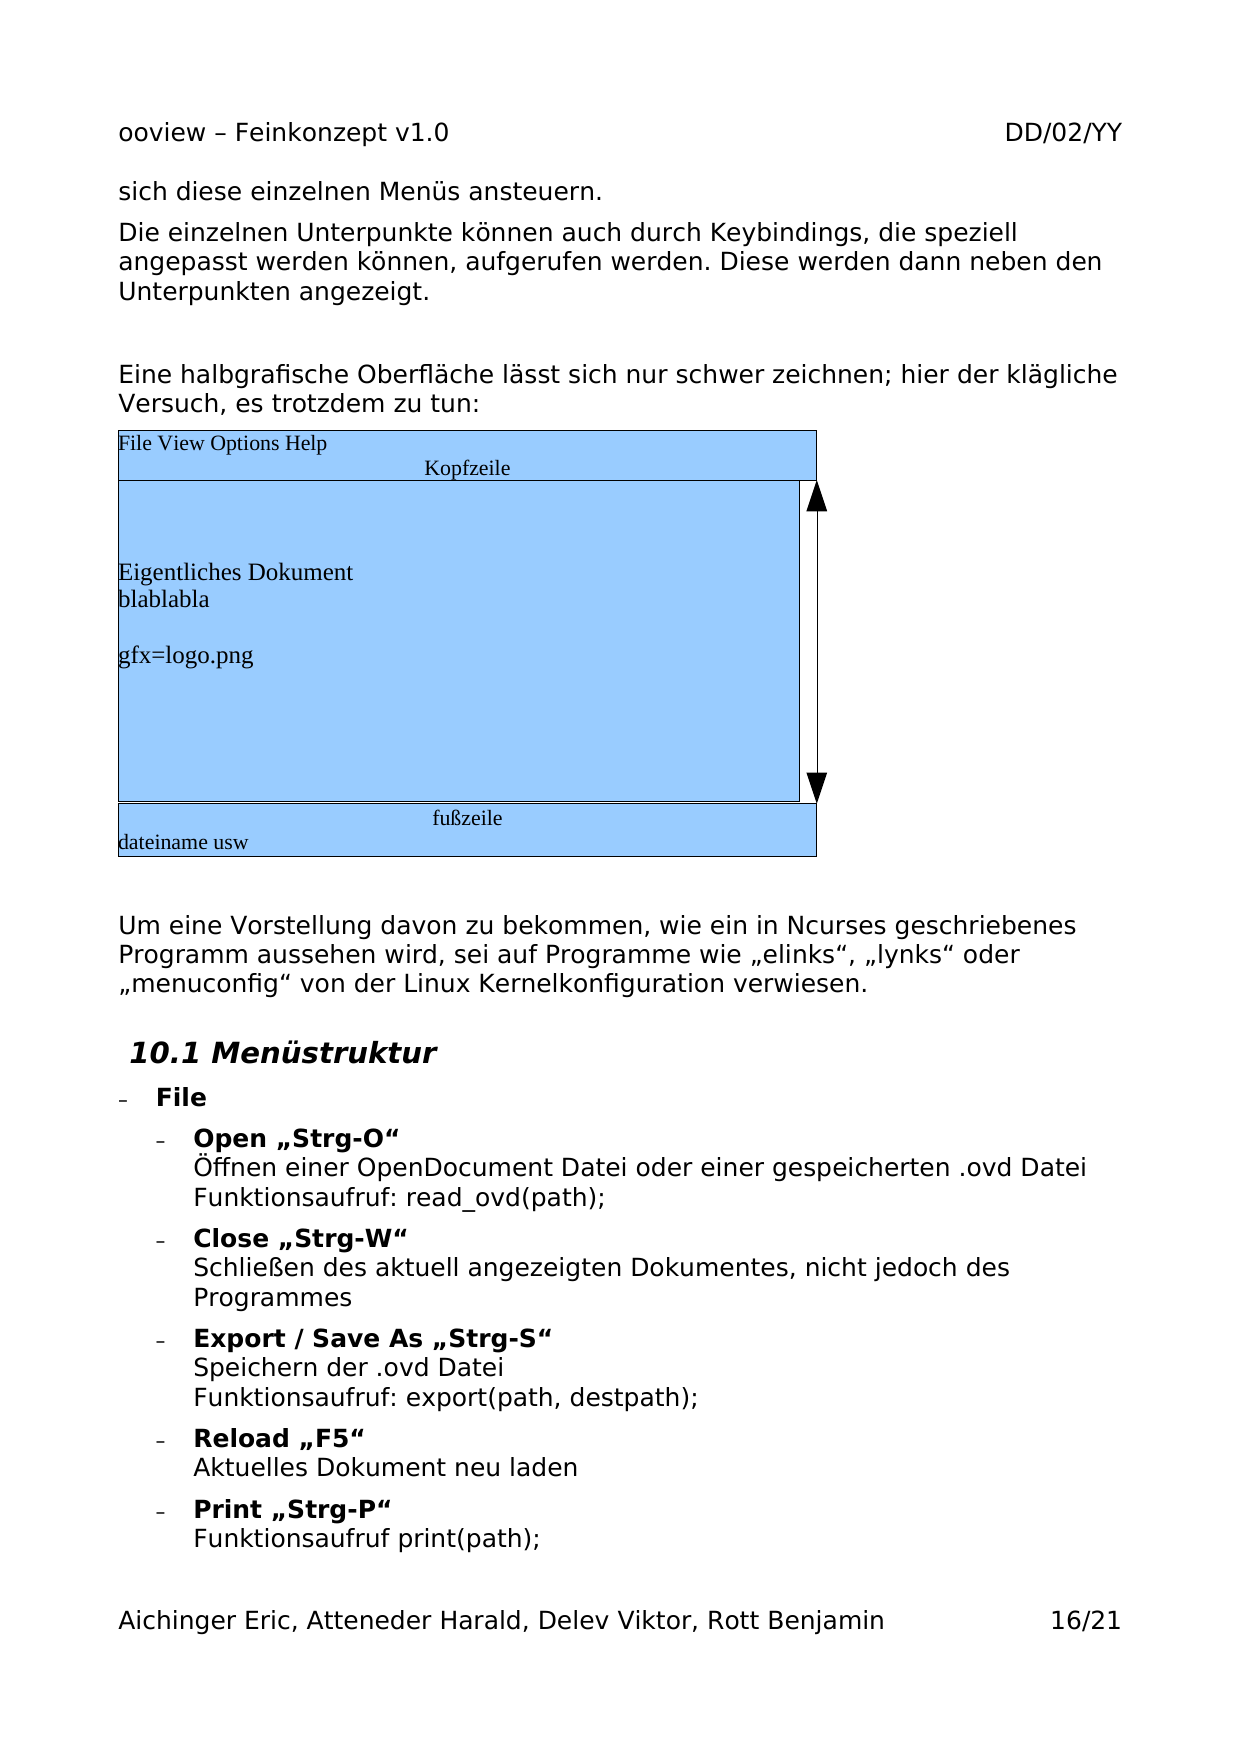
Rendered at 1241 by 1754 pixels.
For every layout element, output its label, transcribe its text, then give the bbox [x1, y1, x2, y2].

text Eine halbgrafische Oberfläche lässt sich nur schwer zeichnen; hier der klägliche Versuch, es trotzdem zu tun: [118, 360, 1122, 418]
text sich diese einzelnen Menüs ansteuern. [118, 177, 1122, 206]
subtitle Menüstruktur [118, 1036, 1122, 1070]
list Open „Strg-O“ Öffnen einer OpenDocument Datei oder einer gespeicherten .ovd Datei Funktionsaufruf: read_ovd(path); [156, 1124, 1122, 1212]
text Um eine Vorstellung davon zu bekommen, wie ein in Ncurses geschriebenes Programm aussehen wird, sei auf Programme wie „elinks“, „lynks“ oder „menuconfig“ von der Linux Kernelkonfiguration verwiesen. [118, 911, 1122, 999]
list Close „Strg-W“ Schließen des aktuell angezeigten Dokumentes, nicht jedoch des Programmes [156, 1224, 1122, 1312]
list Print „Strg-P“ Funktionsaufruf print(path); [156, 1495, 1122, 1553]
text Die einzelnen Unterpunkte können auch durch Keybindings, die speziell angepasst werden können, aufgerufen werden. Diese werden dann neben den Unterpunkten angezeigt. [118, 218, 1122, 306]
list Export / Save As „Strg-S“ Speichern der .ovd Datei Funktionsaufruf: export(path, destpath); [156, 1324, 1122, 1412]
list Reload „F5“ Aktuelles Dokument neu laden [156, 1424, 1122, 1483]
list File [118, 1083, 1122, 1112]
